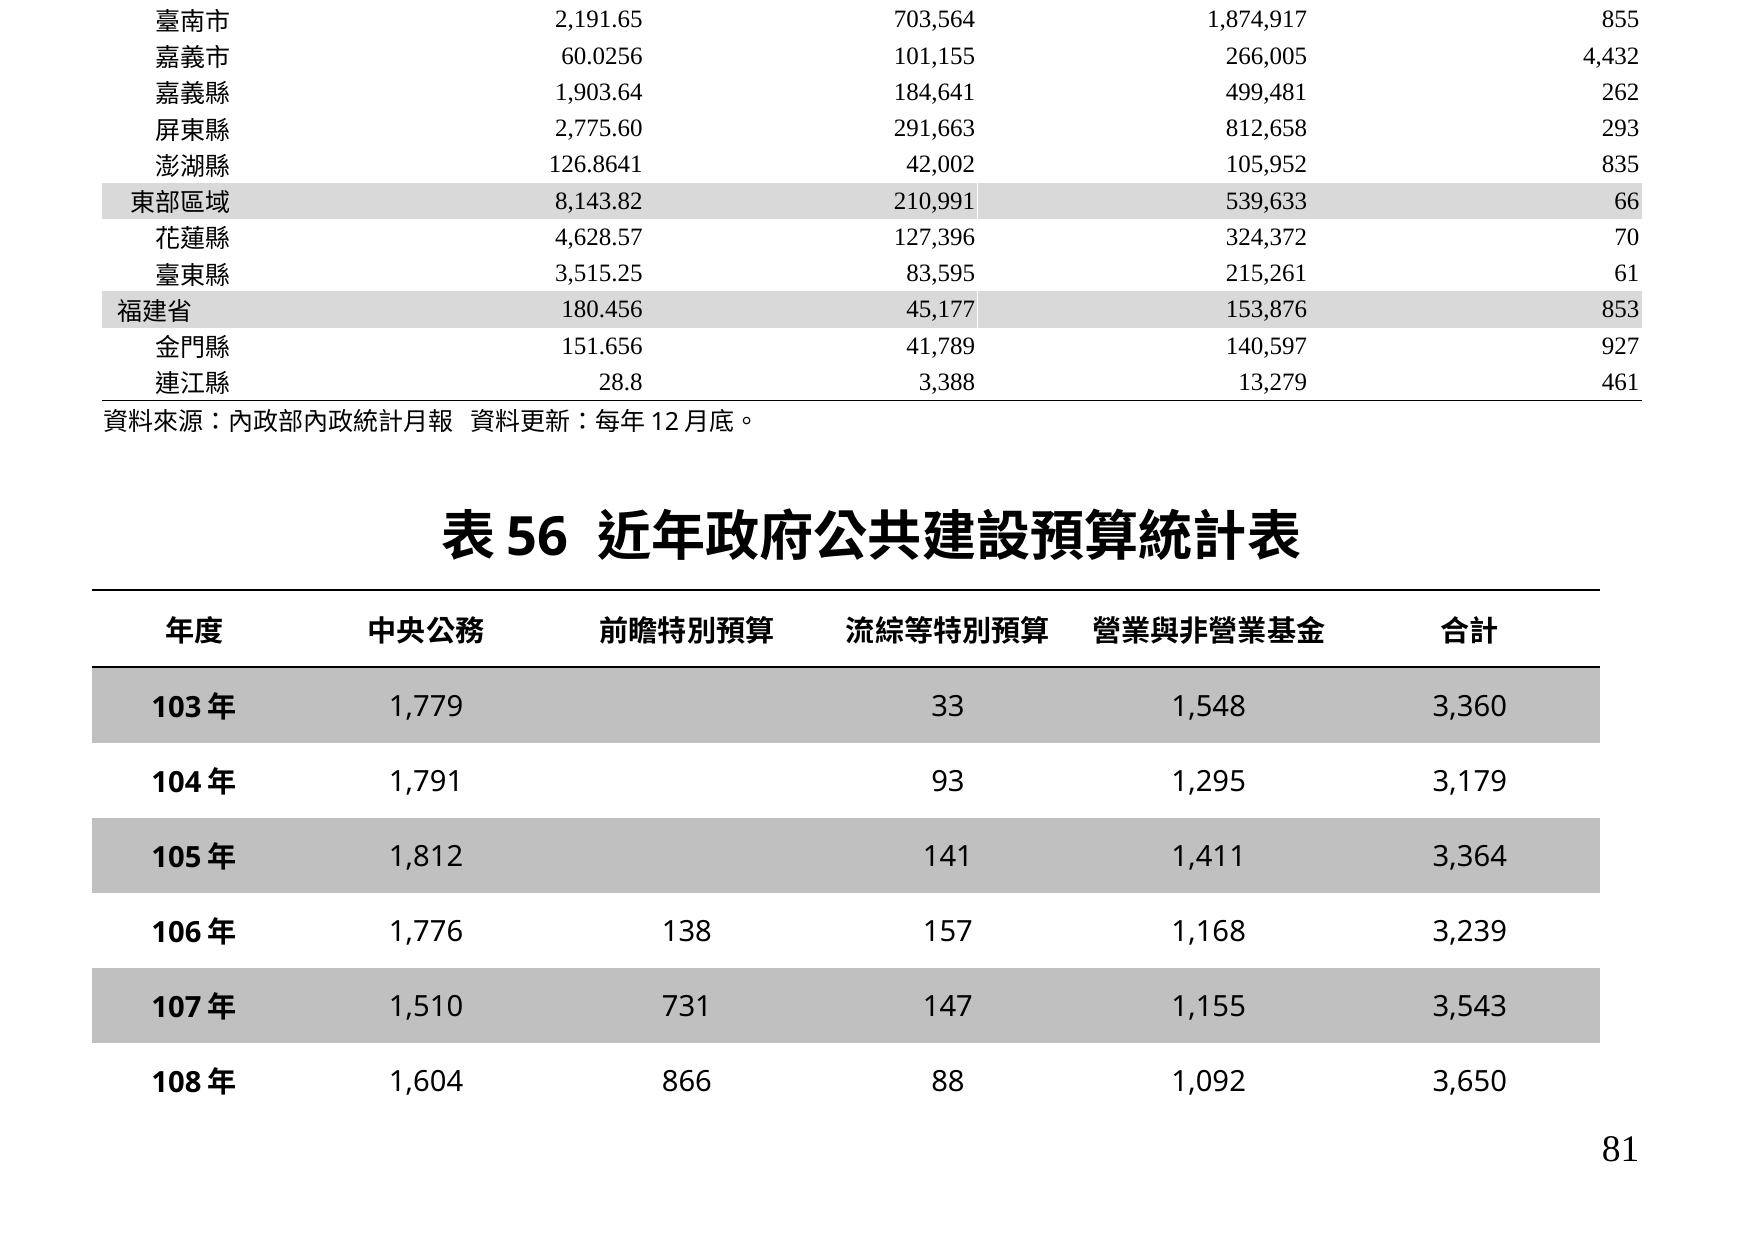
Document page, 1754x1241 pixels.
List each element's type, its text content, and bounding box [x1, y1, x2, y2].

table_cell 60.0256 [313, 38, 645, 74]
table_cell 1,155 [1078, 968, 1339, 1043]
table_cell 3,388 [645, 364, 977, 400]
table_header 合計 [1339, 591, 1600, 666]
table_cell 臺南市 [102, 1, 313, 38]
table_cell 28.8 [313, 364, 645, 400]
table_cell 東部區域 [102, 183, 313, 219]
text 資料來源：內政部內政統計月報 資料更新：每年12月底。 [103, 401, 1639, 439]
table_cell 812,658 [978, 110, 1310, 146]
table_cell 42,002 [645, 146, 977, 183]
table_cell 539,633 [978, 183, 1310, 219]
table_cell 1,510 [295, 968, 556, 1043]
table_cell 3,239 [1339, 893, 1600, 968]
table_cell 花蓮縣 [102, 219, 313, 255]
table_cell 澎湖縣 [102, 146, 313, 183]
table_cell 153,876 [978, 291, 1310, 328]
table_cell 105年 [92, 818, 295, 893]
table_cell 107年 [92, 968, 295, 1043]
table_cell [556, 818, 817, 893]
table_cell 3,360 [1339, 668, 1600, 743]
table_cell 138 [556, 893, 817, 968]
table_cell 1,604 [295, 1043, 556, 1118]
table_cell 福建省 [102, 291, 313, 328]
table_cell 93 [817, 743, 1078, 818]
table_cell 104年 [92, 743, 295, 818]
table_cell 1,411 [1078, 818, 1339, 893]
subtitle 表56 近年政府公共建設預算統計表 [103, 476, 1639, 589]
table_cell 70 [1310, 219, 1642, 255]
table_cell 1,791 [295, 743, 556, 818]
table_cell 1,903.64 [313, 74, 645, 110]
table_cell 1,812 [295, 818, 556, 893]
table_cell 210,991 [645, 183, 977, 219]
table_cell 45,177 [645, 291, 977, 328]
table_cell 106年 [92, 893, 295, 968]
table_header 年度 [92, 591, 295, 666]
table_cell 66 [1310, 183, 1642, 219]
table_cell 180.456 [313, 291, 645, 328]
table_cell 855 [1310, 1, 1642, 38]
table_cell 291,663 [645, 110, 977, 146]
table_cell 連江縣 [102, 364, 313, 400]
table_cell 266,005 [978, 38, 1310, 74]
table_cell 103年 [92, 668, 295, 743]
table_cell 3,650 [1339, 1043, 1600, 1118]
table_cell 1,168 [1078, 893, 1339, 968]
table_cell 41,789 [645, 328, 977, 364]
table_cell 731 [556, 968, 817, 1043]
table_header 中央公務 [295, 591, 556, 666]
table_cell 101,155 [645, 38, 977, 74]
table_header 流綜等特別預算 [817, 591, 1078, 666]
table_cell 3,543 [1339, 968, 1600, 1043]
table_cell 215,261 [978, 255, 1310, 291]
table_cell 835 [1310, 146, 1642, 183]
table_cell 3,515.25 [313, 255, 645, 291]
table_cell 141 [817, 818, 1078, 893]
table_header 營業與非營業基金 [1078, 591, 1339, 666]
table_cell [556, 743, 817, 818]
table_cell 2,191.65 [313, 1, 645, 38]
table_cell 2,775.60 [313, 110, 645, 146]
table_cell 1,874,917 [978, 1, 1310, 38]
table_cell 293 [1310, 110, 1642, 146]
table_cell 83,595 [645, 255, 977, 291]
table_cell 屏東縣 [102, 110, 313, 146]
table_cell 140,597 [978, 328, 1310, 364]
table_header 前瞻特別預算 [556, 591, 817, 666]
table_cell 8,143.82 [313, 183, 645, 219]
table_cell 105,952 [978, 146, 1310, 183]
table_cell 13,279 [978, 364, 1310, 400]
table_cell 126.8641 [313, 146, 645, 183]
table_cell 262 [1310, 74, 1642, 110]
table_cell 1,779 [295, 668, 556, 743]
table_cell 151.656 [313, 328, 645, 364]
table_cell 324,372 [978, 219, 1310, 255]
table_cell 927 [1310, 328, 1642, 364]
table_cell 499,481 [978, 74, 1310, 110]
table_cell 1,548 [1078, 668, 1339, 743]
table_cell 88 [817, 1043, 1078, 1118]
table_cell 61 [1310, 255, 1642, 291]
table_cell 853 [1310, 291, 1642, 328]
table_cell 703,564 [645, 1, 977, 38]
table_cell 33 [817, 668, 1078, 743]
table_cell [556, 668, 817, 743]
table_cell 1,092 [1078, 1043, 1339, 1118]
table_cell 1,776 [295, 893, 556, 968]
table_cell 127,396 [645, 219, 977, 255]
table_cell 461 [1310, 364, 1642, 400]
table_cell 157 [817, 893, 1078, 968]
table_cell 臺東縣 [102, 255, 313, 291]
table_cell 3,364 [1339, 818, 1600, 893]
table_cell 4,628.57 [313, 219, 645, 255]
table_cell 嘉義市 [102, 38, 313, 74]
table_cell 嘉義縣 [102, 74, 313, 110]
table_cell 866 [556, 1043, 817, 1118]
table_cell 184,641 [645, 74, 977, 110]
table_cell 金門縣 [102, 328, 313, 364]
table_cell 108年 [92, 1043, 295, 1118]
table_cell 4,432 [1310, 38, 1642, 74]
table_cell 3,179 [1339, 743, 1600, 818]
table_cell 1,295 [1078, 743, 1339, 818]
table_cell 147 [817, 968, 1078, 1043]
